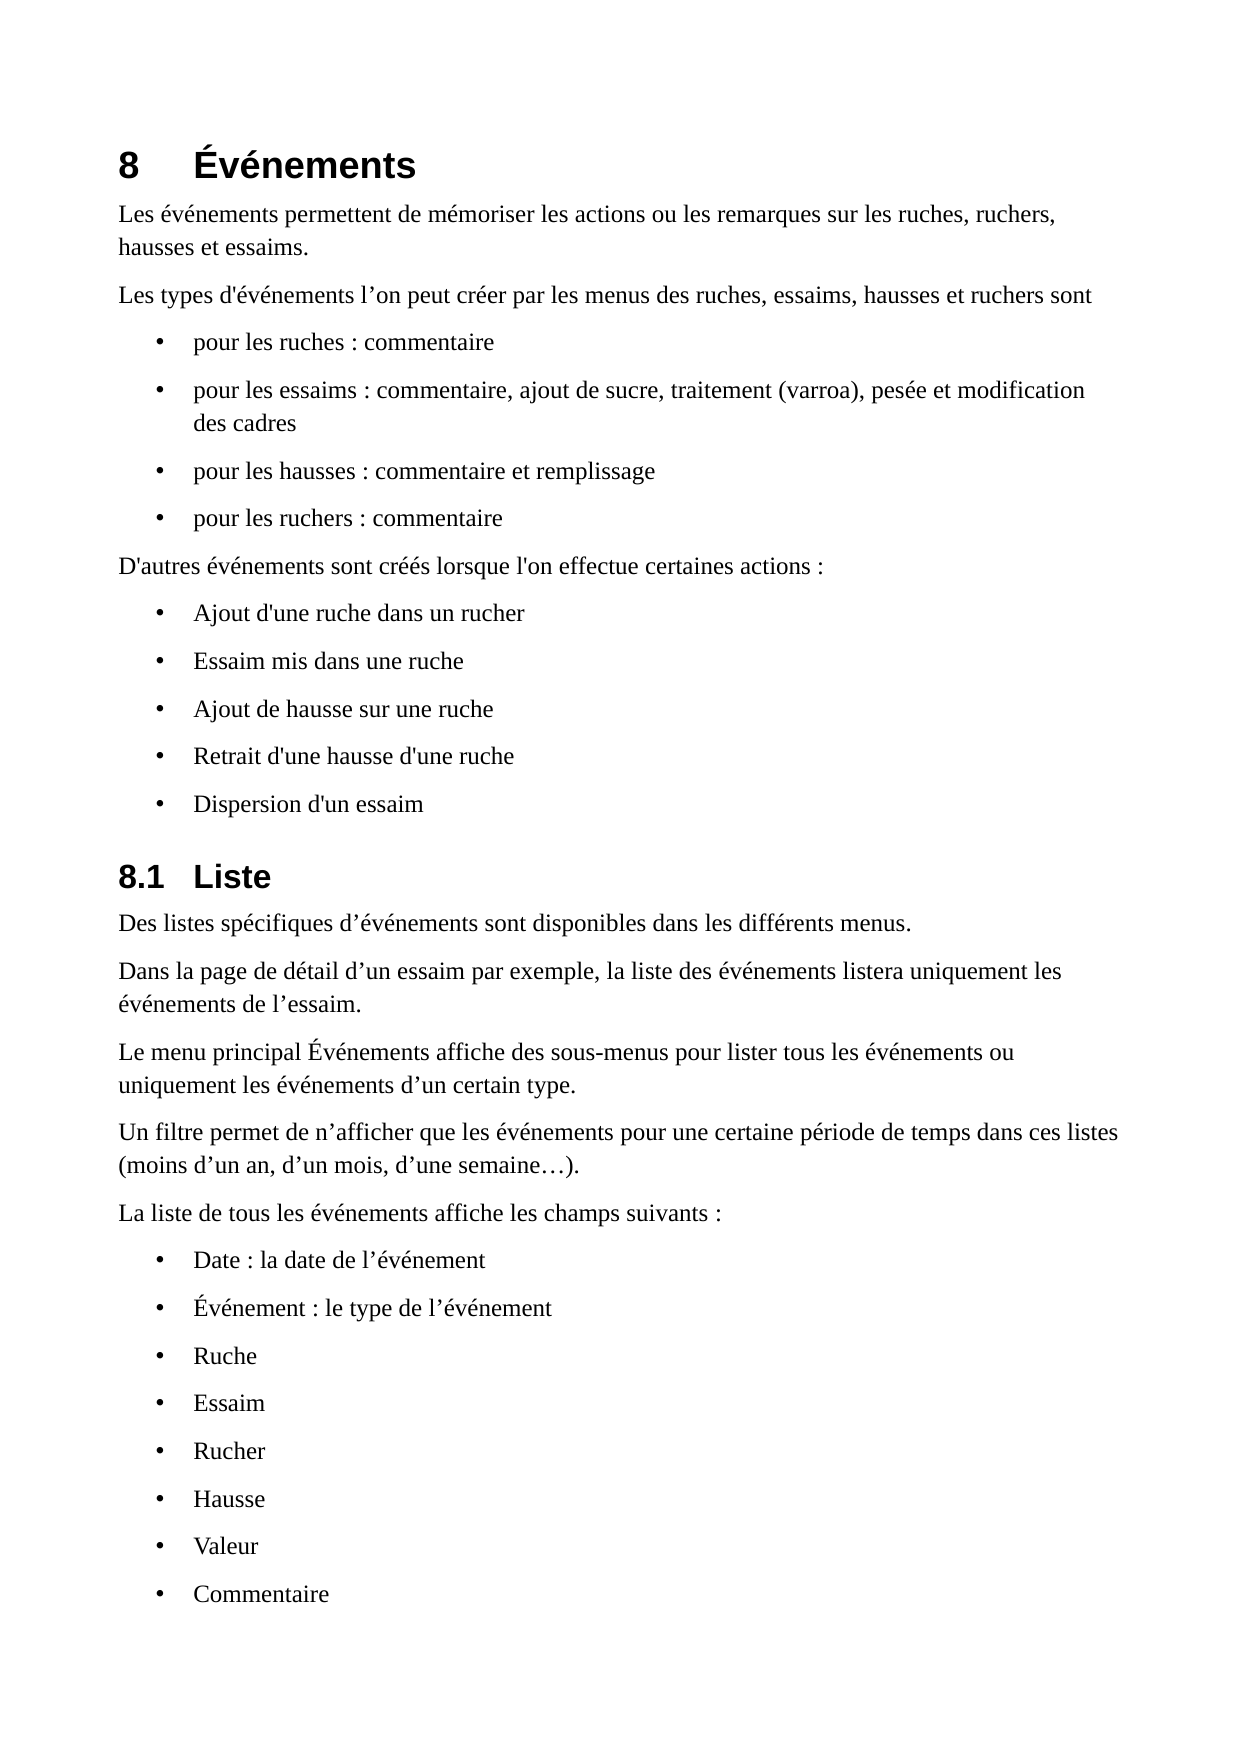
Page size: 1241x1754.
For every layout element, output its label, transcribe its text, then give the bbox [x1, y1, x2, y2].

list pour les ruchers : commentaire [156, 503, 1122, 532]
list Valeur [156, 1531, 1122, 1560]
text Les types d'événements l’on peut créer par les menus des ruches, essaims, hausses et ruchers sont [118, 280, 1122, 309]
list Ajout de hausse sur une ruche [156, 694, 1122, 722]
list Ruche [156, 1341, 1122, 1369]
text La liste de tous les événements affiche les champs suivants : [118, 1198, 1122, 1227]
text Un filtre permet de n’afficher que les événements pour une certaine période de temps dans ces listes (moins d’un an, d’un mois, d’une semaine…). [118, 1117, 1122, 1179]
text D'autres événements sont créés lorsque l'on effectue certaines actions : [118, 551, 1122, 580]
text Le menu principal Événements affiche des sous-menus pour lister tous les événements ou uniquement les événements d’un certain type. [118, 1037, 1122, 1098]
text Des listes spécifiques d’événements sont disponibles dans les différents menus. [118, 908, 1122, 937]
list Retrait d'une hausse d'une ruche [156, 741, 1122, 770]
list Hausse [156, 1484, 1122, 1512]
subtitle Liste [118, 857, 1122, 896]
list Événement : le type de l’événement [156, 1293, 1122, 1322]
list pour les essaims : commentaire, ajout de sucre, traitement (varroa), pesée et modification des cadres [156, 375, 1122, 437]
list Date : la date de l’événement [156, 1246, 1122, 1274]
subtitle Événements [118, 143, 1122, 187]
list Dispersion d'un essaim [156, 789, 1122, 818]
text Les événements permettent de mémoriser les actions ou les remarques sur les ruches, ruchers, hausses et essaims. [118, 199, 1122, 261]
text Dans la page de détail d’un essaim par exemple, la liste des événements listera uniquement les événements de l’essaim. [118, 956, 1122, 1018]
list Rucher [156, 1436, 1122, 1465]
list pour les ruches : commentaire [156, 327, 1122, 356]
list pour les hausses : commentaire et remplissage [156, 456, 1122, 484]
list Commentaire [156, 1579, 1122, 1608]
list Ajout d'une ruche dans un rucher [156, 598, 1122, 627]
list Essaim mis dans une ruche [156, 646, 1122, 675]
list Essaim [156, 1388, 1122, 1417]
